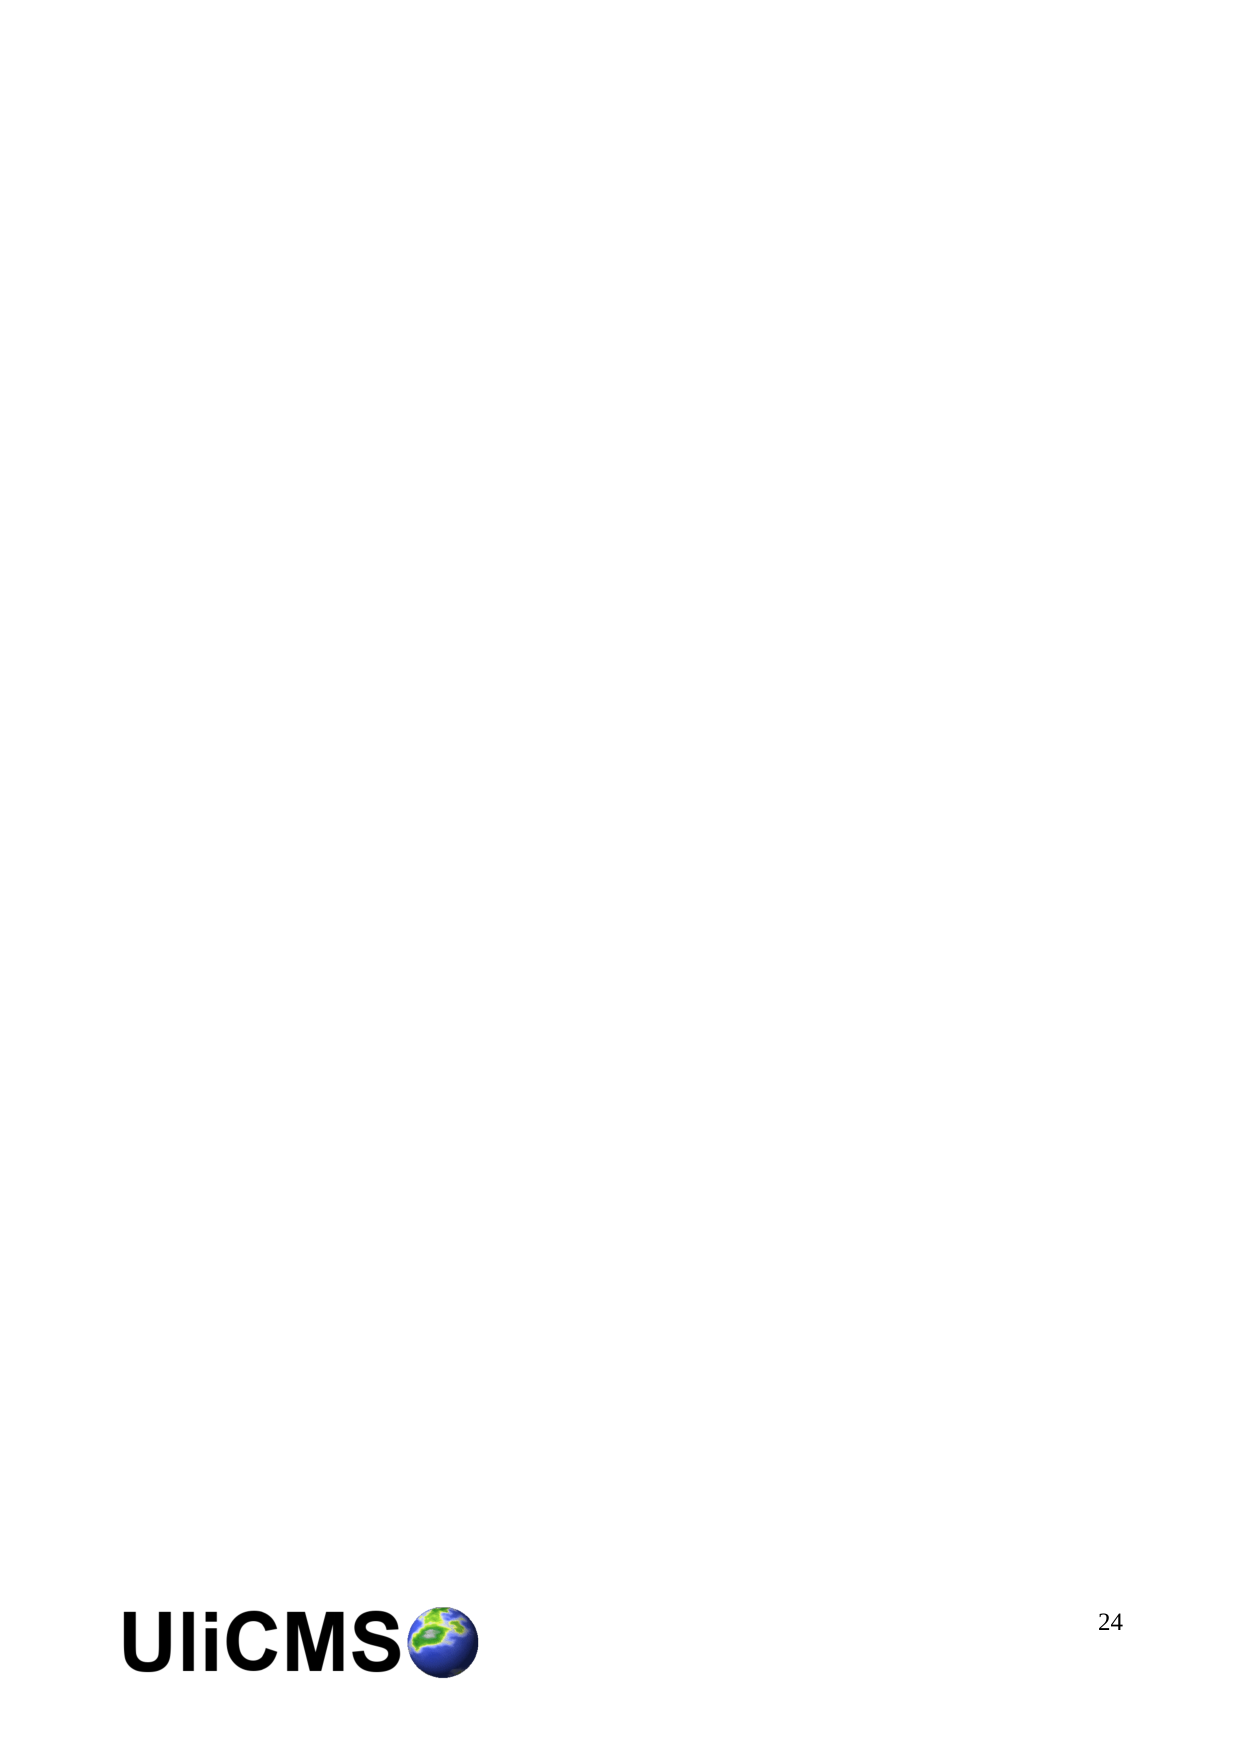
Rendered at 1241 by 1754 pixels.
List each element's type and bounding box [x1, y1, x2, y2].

picture [118, 1607, 479, 1681]
